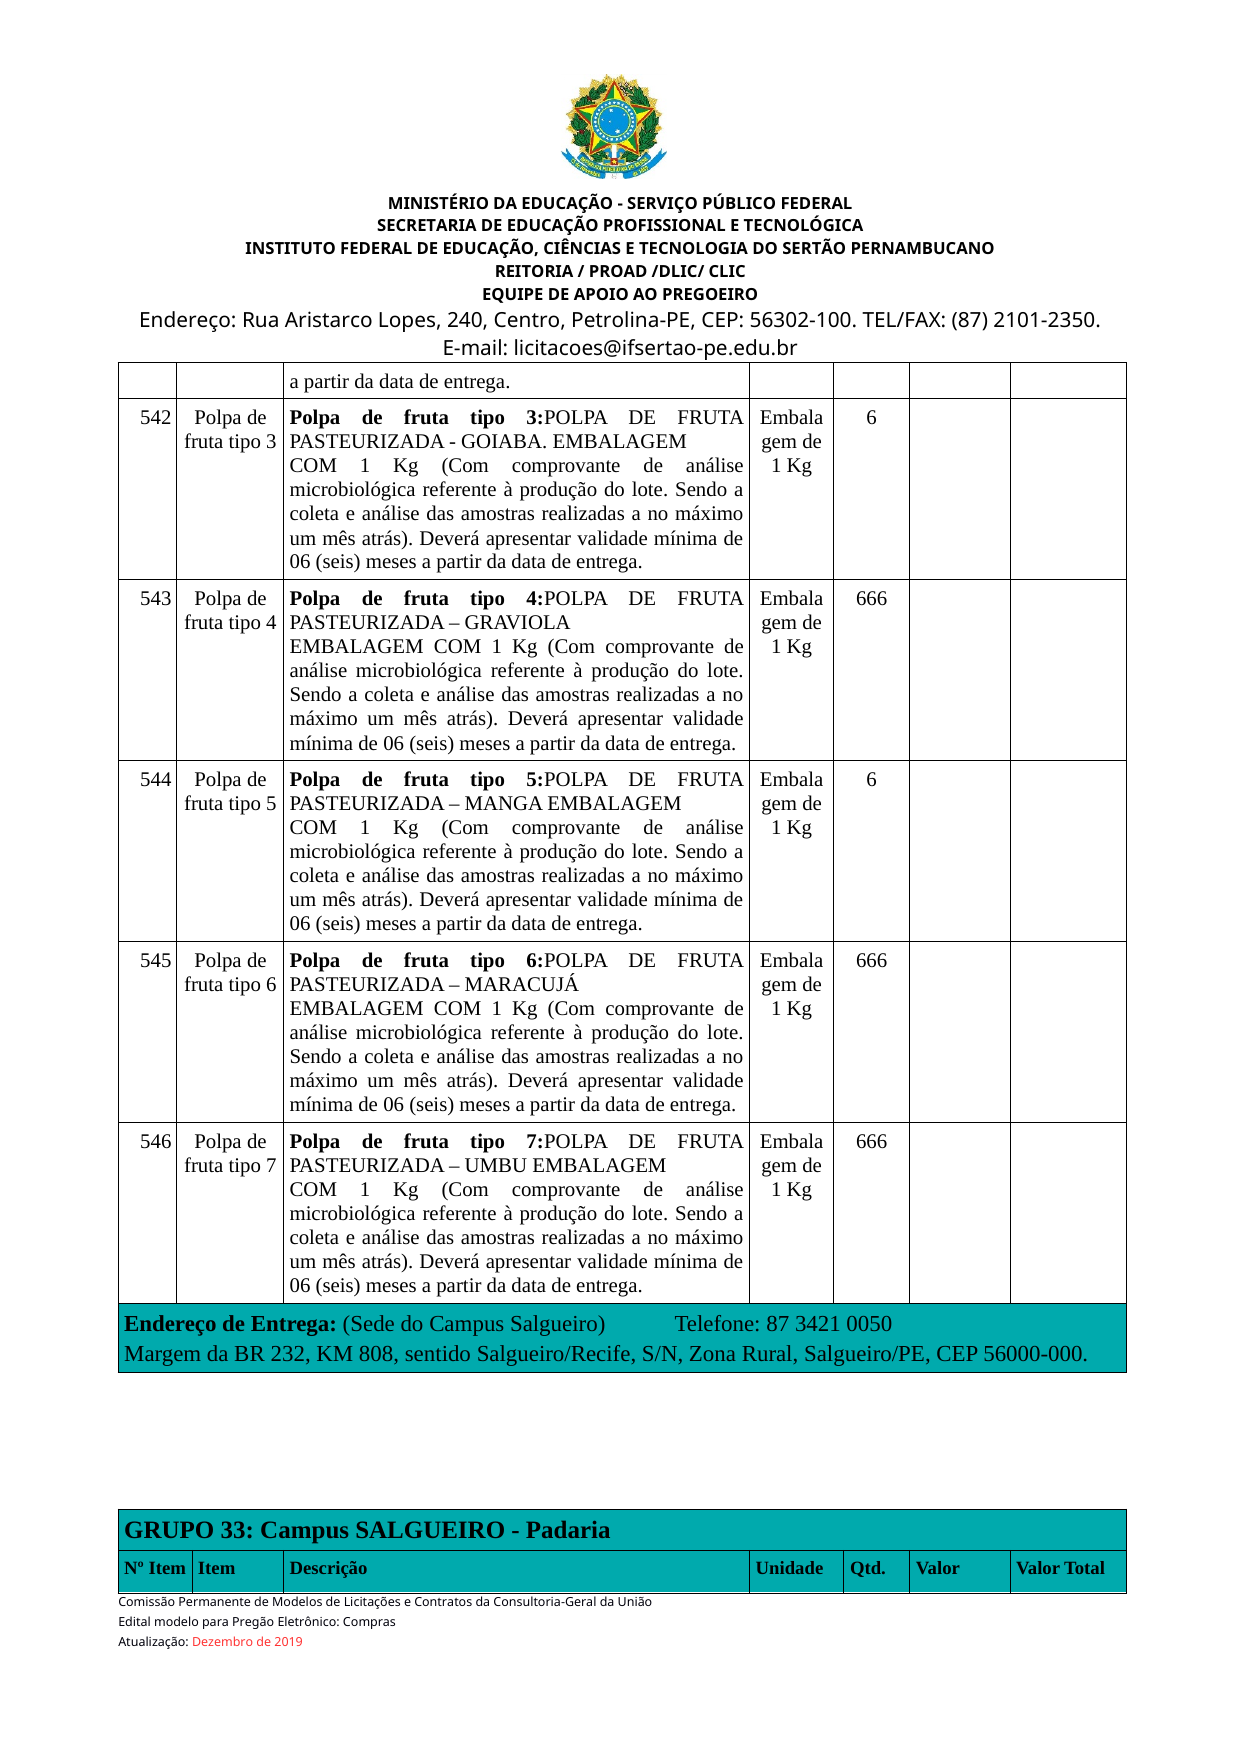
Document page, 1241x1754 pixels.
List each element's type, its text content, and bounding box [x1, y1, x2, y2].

table_cell Polpa de fruta tipo 4 [177, 580, 283, 760]
table_cell a partir da data de entrega. [284, 363, 749, 398]
table_cell Polpa de fruta tipo 6 [177, 942, 283, 1122]
table_cell Valor [910, 1551, 1010, 1592]
table_cell 545 [119, 942, 176, 1122]
table_cell [1011, 399, 1126, 579]
table_cell Polpa de fruta tipo 6:POLPA DE FRUTA PASTEURIZADA – MARACUJÁ EMBALAGEM COM 1 Kg (Com comprovante de análise microbiológica referente à produção do lote. Sendo a coleta e análise das amostras realizadas a no máximo um mês atrás). Deverá apresentar validade mínima de 06 (seis) meses a partir da data de entrega. [284, 942, 749, 1122]
table_cell Polpa de fruta tipo 4:POLPA DE FRUTA PASTEURIZADA – GRAVIOLA EMBALAGEM COM 1 Kg (Com comprovante de análise microbiológica referente à produção do lote. Sendo a coleta e análise das amostras realizadas a no máximo um mês atrás). Deverá apresentar validade mínima de 06 (seis) meses a partir da data de entrega. [284, 580, 749, 760]
table_cell Item [193, 1551, 283, 1592]
table_cell Embalagem de 1 Kg [750, 942, 833, 1122]
table_cell [834, 363, 909, 398]
table_cell 666 [834, 580, 909, 760]
table_cell [1011, 580, 1126, 760]
table_header GRUPO 33: Campus SALGUEIRO - Padaria [119, 1510, 1126, 1550]
table_cell [910, 580, 1010, 760]
table_cell Polpa de fruta tipo 7:POLPA DE FRUTA PASTEURIZADA – UMBU EMBALAGEM COM 1 Kg (Com comprovante de análise microbiológica referente à produção do lote. Sendo a coleta e análise das amostras realizadas a no máximo um mês atrás). Deverá apresentar validade mínima de 06 (seis) meses a partir da data de entrega. [284, 1123, 749, 1303]
table_cell [119, 363, 176, 398]
table_cell [910, 363, 1010, 398]
table_cell Nº Item [119, 1551, 192, 1592]
table_cell [910, 942, 1010, 1122]
table_cell [750, 363, 833, 398]
table_cell Qtd. [844, 1551, 909, 1592]
table_cell Valor Total [1011, 1551, 1126, 1592]
table_cell [177, 363, 283, 398]
table_cell 543 [119, 580, 176, 760]
table_cell Polpa de fruta tipo 5 [177, 761, 283, 941]
table_cell 666 [834, 942, 909, 1122]
table_cell [1011, 942, 1126, 1122]
table_cell [910, 761, 1010, 941]
table_cell [1011, 1123, 1126, 1303]
table_cell 542 [119, 399, 176, 579]
table_cell [910, 1123, 1010, 1303]
table_cell Polpa de fruta tipo 5:POLPA DE FRUTA PASTEURIZADA – MANGA EMBALAGEM COM 1 Kg (Com comprovante de análise microbiológica referente à produção do lote. Sendo a coleta e análise das amostras realizadas a no máximo um mês atrás). Deverá apresentar validade mínima de 06 (seis) meses a partir da data de entrega. [284, 761, 749, 941]
table_cell Embalagem de 1 Kg [750, 399, 833, 579]
table_cell [1011, 761, 1126, 941]
table_cell 546 [119, 1123, 176, 1303]
table_cell Endereço de Entrega: (Sede do Campus Salgueiro) Telefone: 87 3421 0050 Margem da BR 232, KM 808, sentido Salgueiro/Recife, S/N, Zona Rural, Salgueiro/PE, CEP 56000-000. [119, 1304, 1126, 1372]
table_cell Unidade [750, 1551, 843, 1592]
picture [560, 74, 667, 179]
table_cell Polpa de fruta tipo 3:POLPA DE FRUTA PASTEURIZADA - GOIABA. EMBALAGEM COM 1 Kg (Com comprovante de análise microbiológica referente à produção do lote. Sendo a coleta e análise das amostras realizadas a no máximo um mês atrás). Deverá apresentar validade mínima de 06 (seis) meses a partir da data de entrega. [284, 399, 749, 579]
table_cell 6 [834, 399, 909, 579]
table_cell Embalagem de 1 Kg [750, 580, 833, 760]
table_cell 666 [834, 1123, 909, 1303]
table_cell Polpa de fruta tipo 3 [177, 399, 283, 579]
table_cell Embalagem de 1 Kg [750, 1123, 833, 1303]
table_cell [1011, 363, 1126, 398]
table_cell Embalagem de 1 Kg [750, 761, 833, 941]
table_cell 544 [119, 761, 176, 941]
table_cell Descrição [284, 1551, 749, 1592]
table_cell Polpa de fruta tipo 7 [177, 1123, 283, 1303]
table_cell [910, 399, 1010, 579]
table_cell 6 [834, 761, 909, 941]
